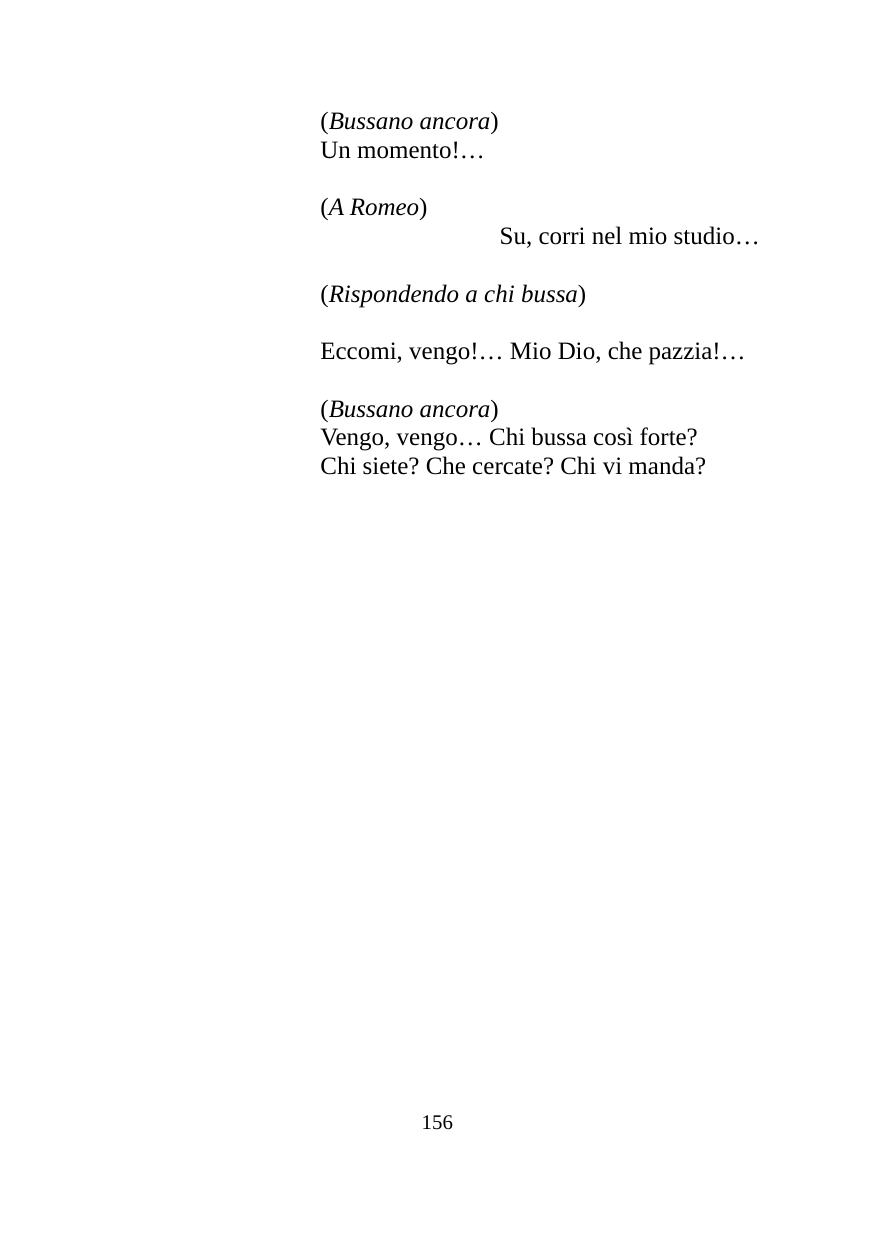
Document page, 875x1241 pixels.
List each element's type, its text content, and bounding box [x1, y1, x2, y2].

table_cell [106, 279, 313, 336]
table_cell (A Romeo) Su, corri nel mio studio… [313, 193, 768, 279]
table_cell Eccomi, vengo!… Mio Dio, che pazzia!… [313, 336, 768, 394]
table_cell [106, 193, 313, 279]
table_cell (Rispondendo a chi bussa) [313, 279, 768, 336]
table_cell (Bussano ancora) Un momento!… [313, 106, 768, 192]
table_cell [106, 106, 313, 192]
table_cell [106, 394, 313, 509]
table_cell (Bussano ancora) Vengo, vengo… Chi bussa così forte? Chi siete? Che cercate? Chi vi manda? [313, 394, 768, 509]
table_cell [106, 336, 313, 394]
